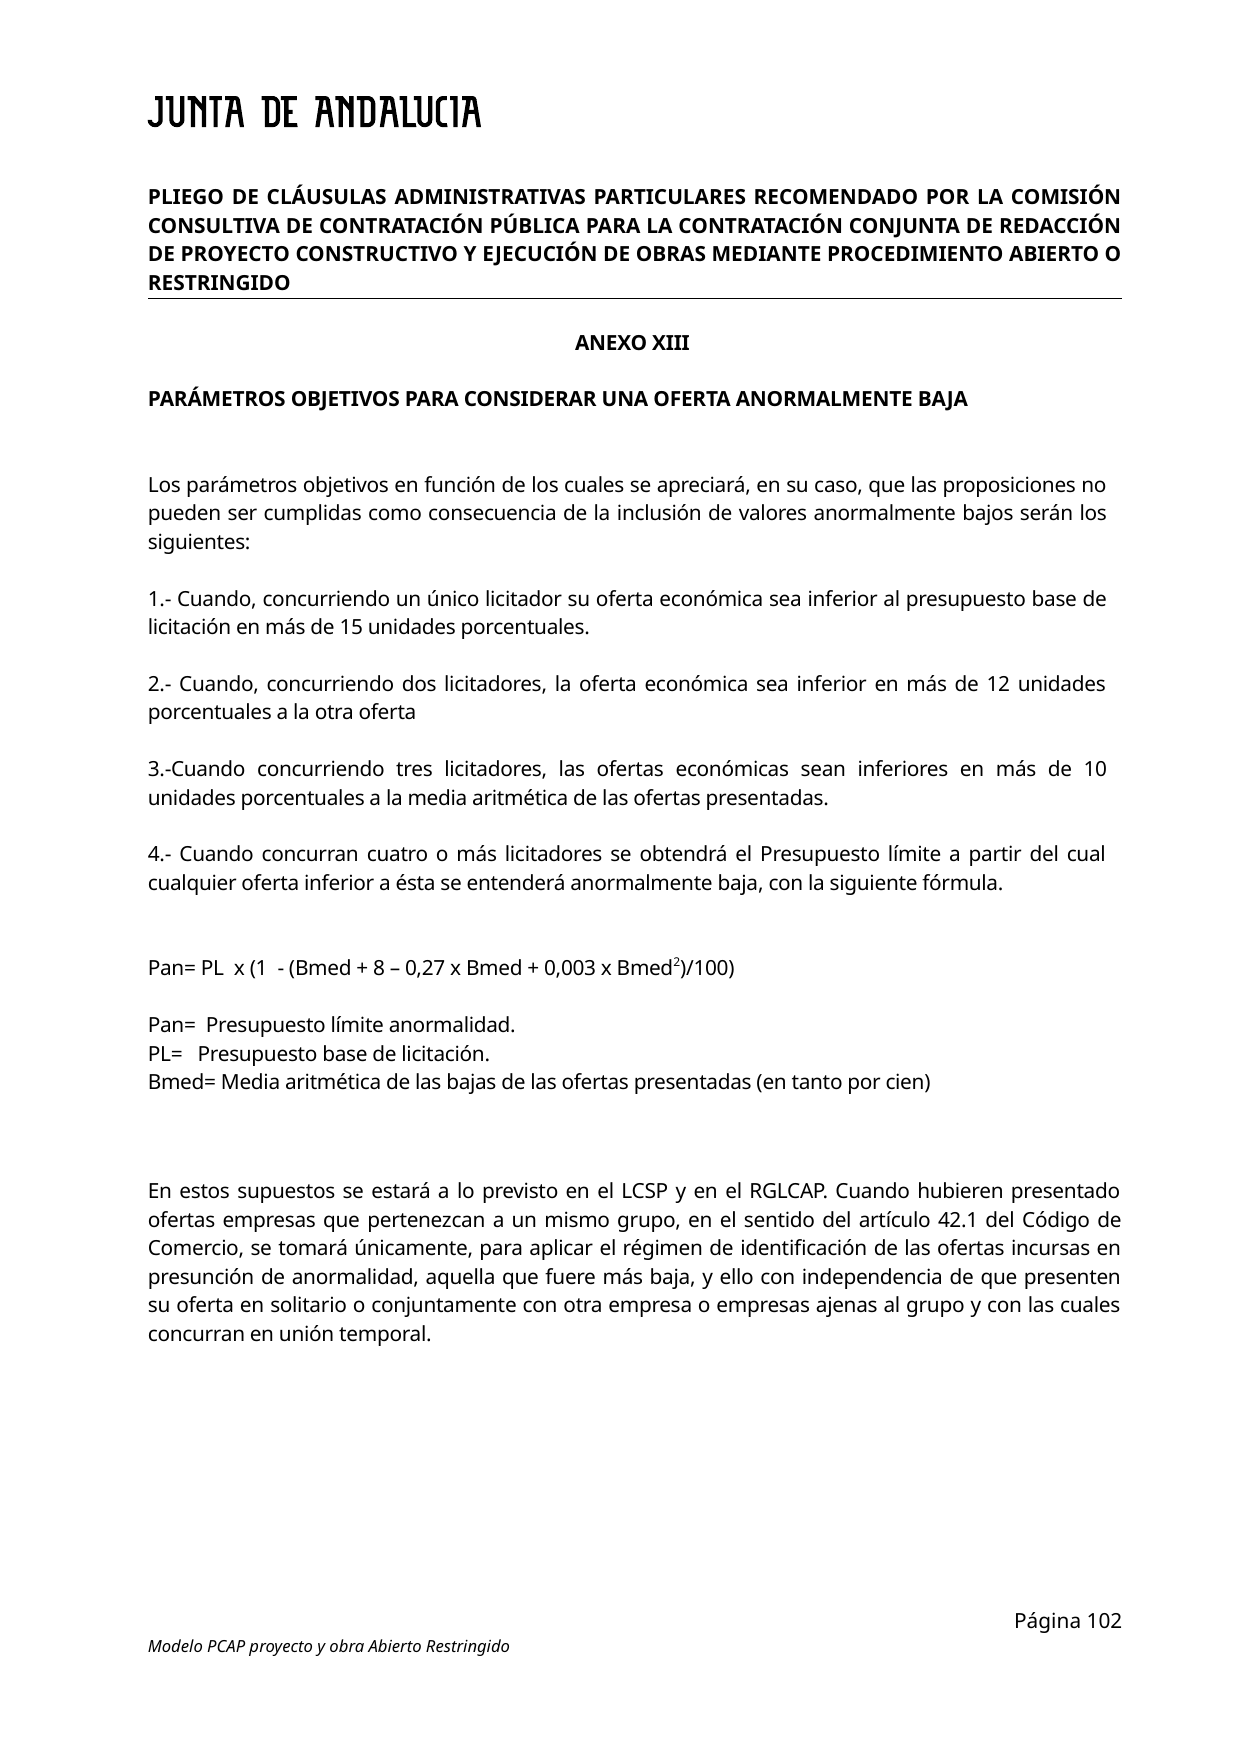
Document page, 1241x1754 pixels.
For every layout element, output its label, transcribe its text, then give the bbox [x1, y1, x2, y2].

text PLIEGO DE CLÁUSULAS ADMINISTRATIVAS PARTICULARES RECOMENDADO POR LA COMISIÓN CONSULTIVA DE CONTRATACIÓN PÚBLICA PARA LA CONTRATACIÓN CONJUNTA DE REDACCIÓN DE PROYECTO CONSTRUCTIVO Y EJECUCIÓN DE OBRAS MEDIANTE PROCEDIMIENTO ABIERTO O RESTRINGIDO [148, 182, 1122, 298]
text 2.- Cuando, concurriendo dos licitadores, la oferta económica sea inferior en más de 12 unidades porcentuales a la otra oferta [148, 669, 1107, 726]
text Los parámetros objetivos en función de los cuales se apreciará, en su caso, que las proposiciones no pueden ser cumplidas como consecuencia de la inclusión de valores anormalmente bajos serán los siguientes: [148, 470, 1107, 555]
text En estos supuestos se estará a lo previsto en el LCSP y en el RGLCAP. Cuando hubieren presentado ofertas empresas que pertenezcan a un mismo grupo, en el sentido del artículo 42.1 del Código de Comercio, se tomará únicamente, para aplicar el régimen de identificación de las ofertas incursas en presunción de anormalidad, aquella que fuere más baja, y ello con independencia de que presenten su oferta en solitario o conjuntamente con otra empresa o empresas ajenas al grupo y con las cuales concurran en unión temporal. [148, 1176, 1122, 1347]
text ANEXO XIII [148, 328, 1122, 356]
text Bmed= Media aritmética de las bajas de las ofertas presentadas (en tanto por cien) [148, 1067, 1107, 1096]
text Pan= Presupuesto límite anormalidad. [148, 1010, 1107, 1039]
text PARÁMETROS OBJETIVOS PARA CONSIDERAR UNA OFERTA ANORMALMENTE BAJA [148, 384, 1122, 413]
text 1.- Cuando, concurriendo un único licitador su oferta económica sea inferior al presupuesto base de licitación en más de 15 unidades porcentuales. [148, 584, 1107, 641]
text 4.- Cuando concurran cuatro o más licitadores se obtendrá el Presupuesto límite a partir del cual cualquier oferta inferior a ésta se entenderá anormalmente baja, con la siguiente fórmula. [148, 839, 1107, 896]
text Pan= PL x (1 - (Bmed + 8 – 0,27 x Bmed + 0,003 x Bmed2)/100) [148, 953, 1107, 982]
text 3.-Cuando concurriendo tres licitadores, las ofertas económicas sean inferiores en más de 10 unidades porcentuales a la media aritmética de las ofertas presentadas. [148, 754, 1107, 811]
text PL= Presupuesto base de licitación. [148, 1039, 1107, 1067]
